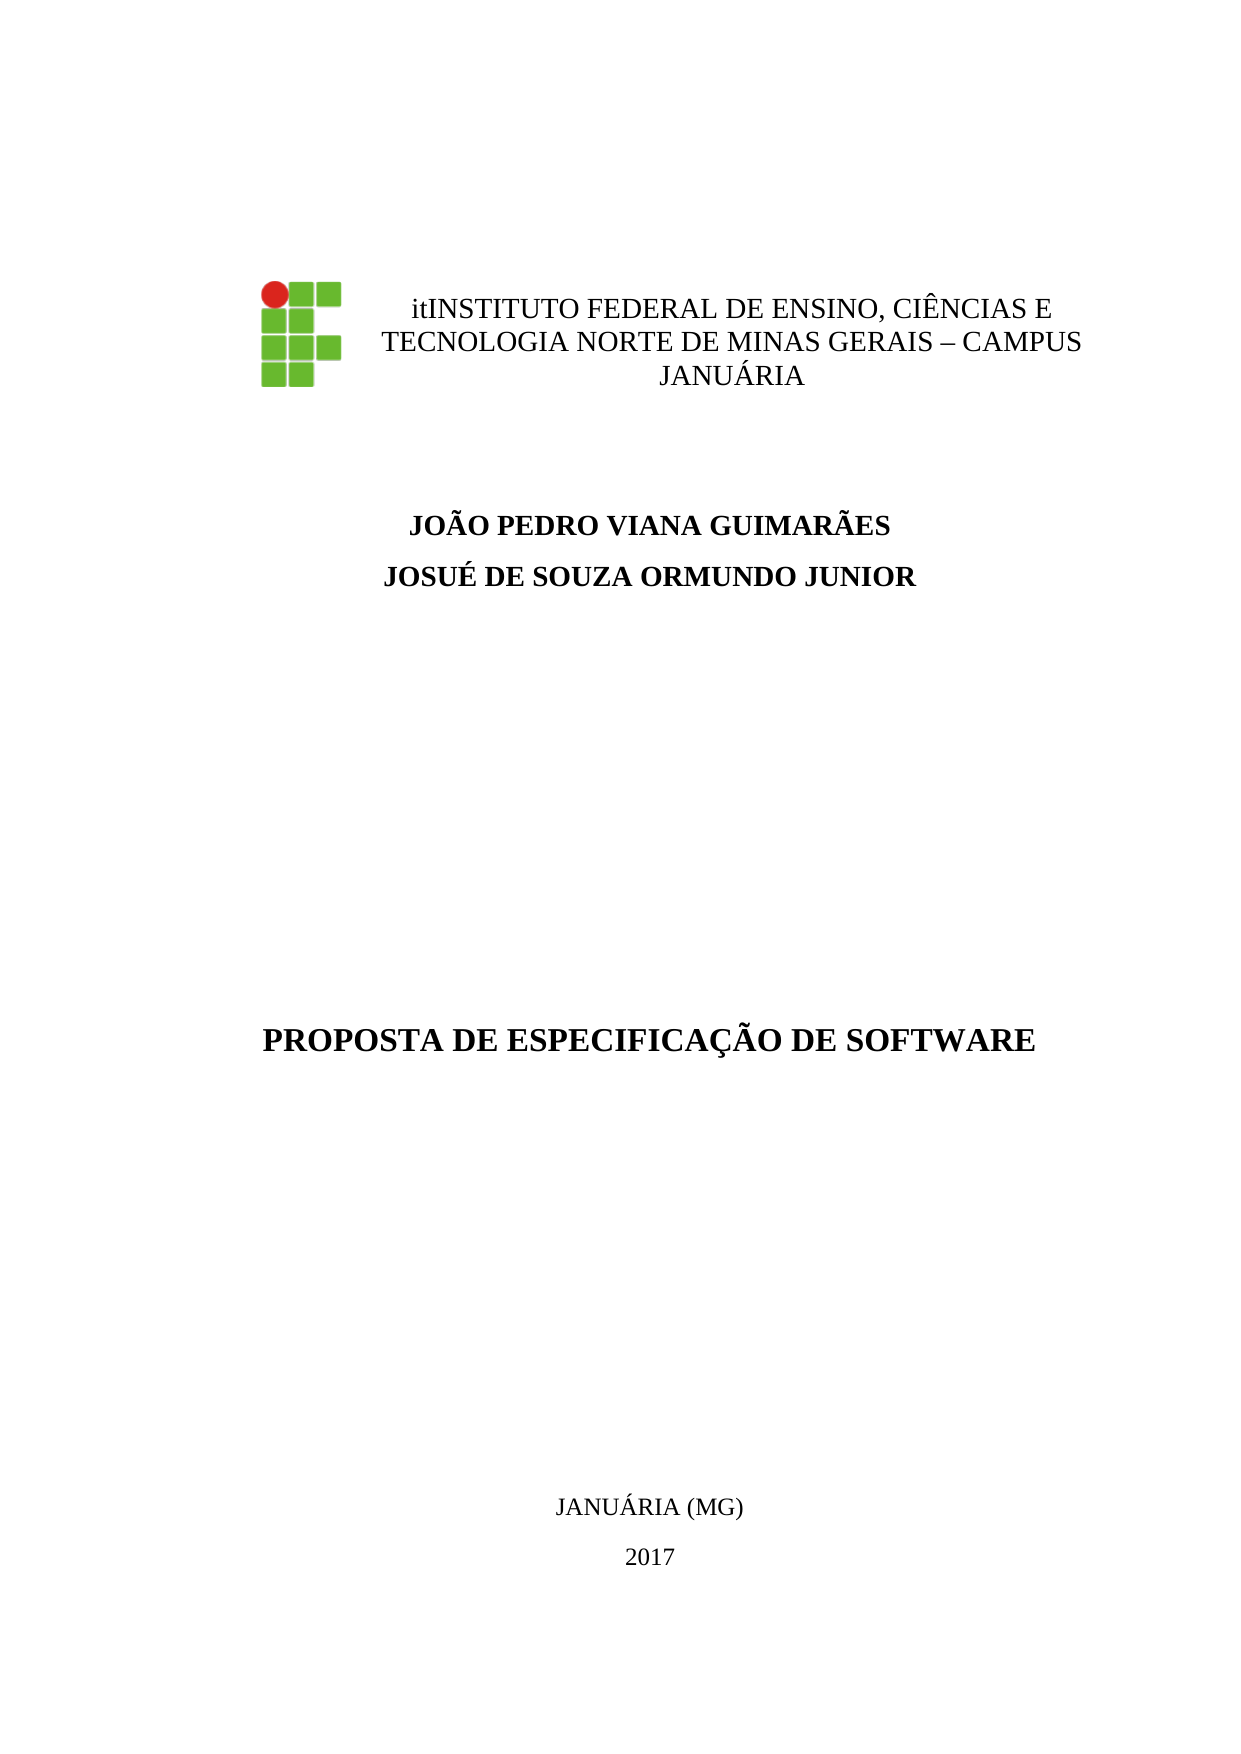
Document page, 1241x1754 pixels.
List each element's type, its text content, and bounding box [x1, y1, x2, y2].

text JANUÁRIA (MG) [177, 1492, 1122, 1521]
text JOÃO PEDRO VIANA GUIMARÃES [177, 508, 1122, 542]
text itINSTITUTO FEDERAL DE ENSINO, CIÊNCIAS E TECNOLOGIA NORTE DE MINAS GERAIS – CAMPUS JANUÁRIA [177, 291, 1122, 392]
text PROPOSTA DE ESPECIFICAÇÃO DE SOFTWARE [177, 1020, 1122, 1058]
text 2017 [177, 1542, 1122, 1571]
text JOSUÉ DE SOUZA ORMUNDO JUNIOR [177, 559, 1122, 593]
picture [258, 281, 342, 387]
